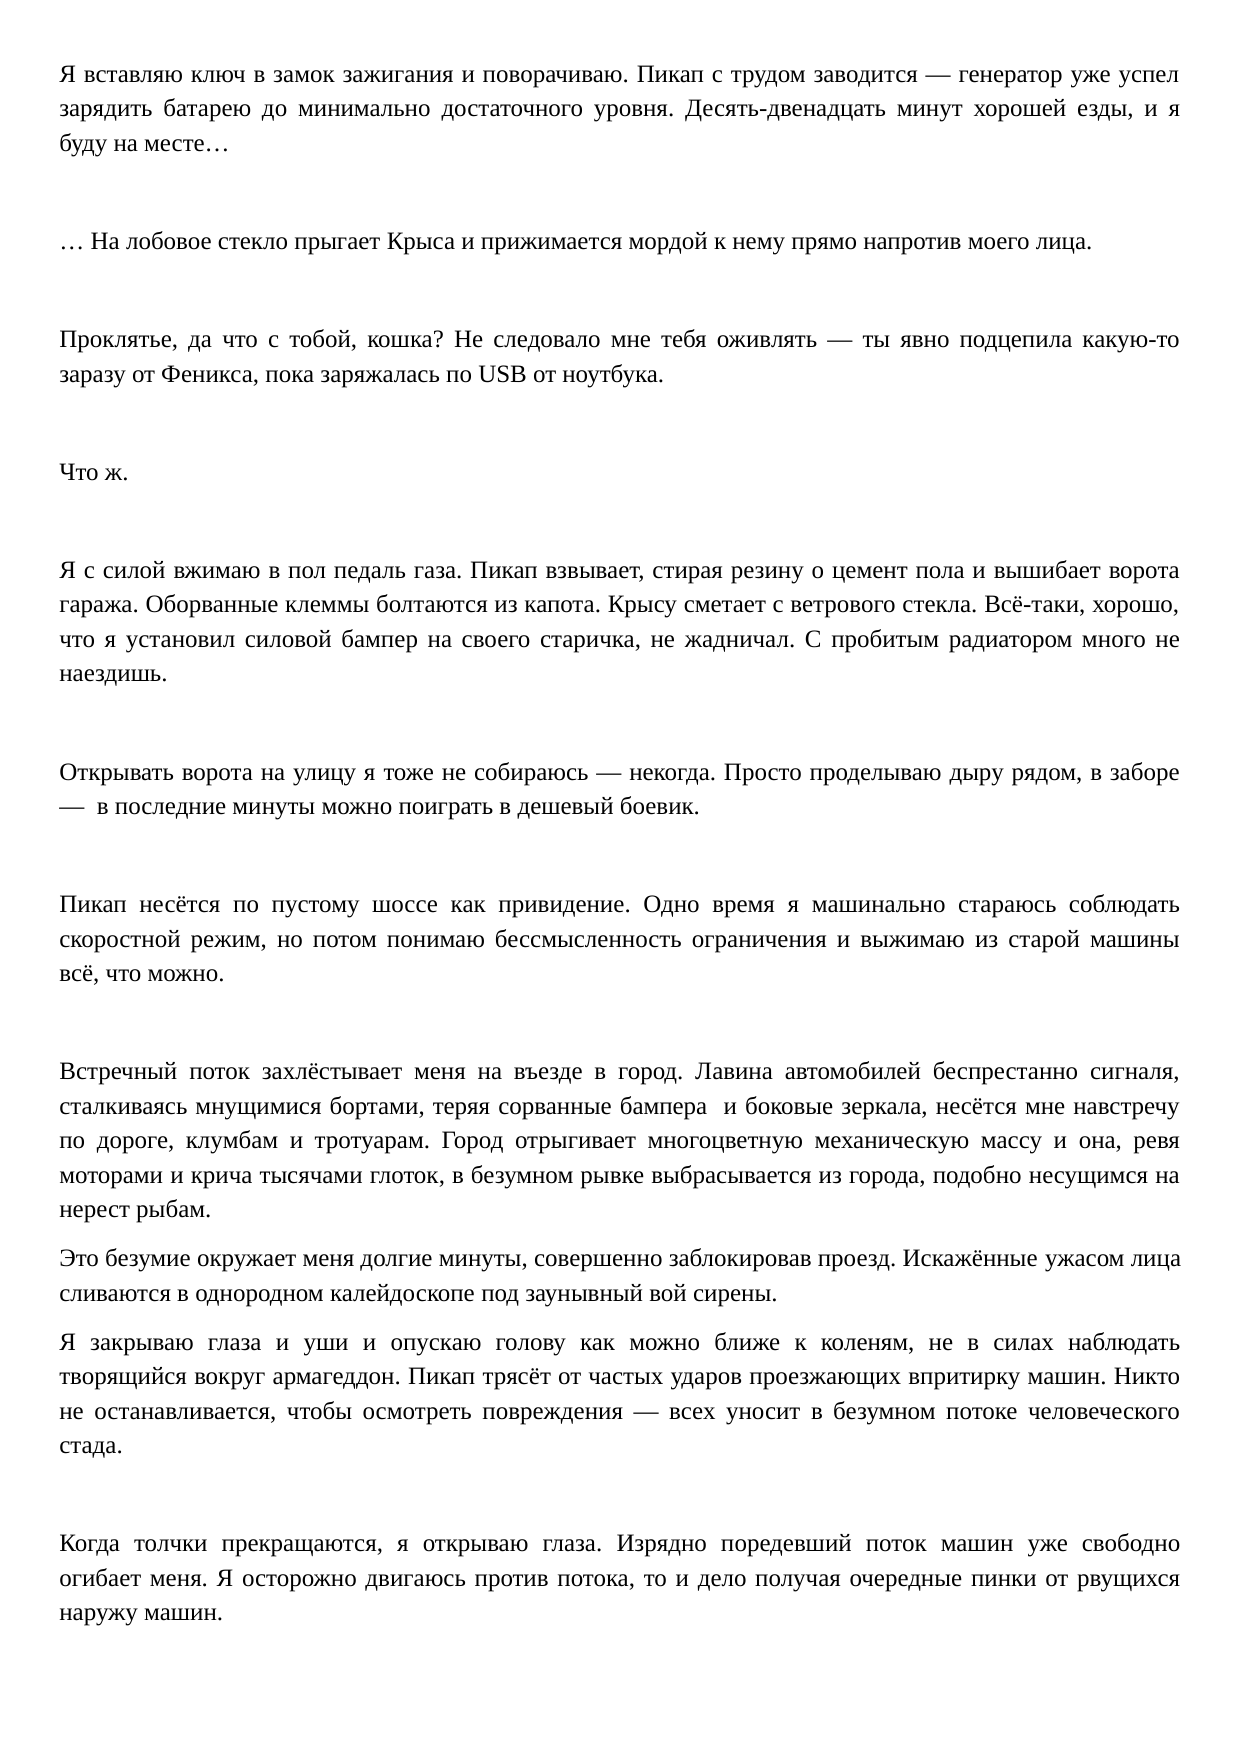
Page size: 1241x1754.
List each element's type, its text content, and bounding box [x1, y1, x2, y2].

text Встречный поток захлёстывает меня на въезде в город. Лавина автомобилей беспрестанно сигналя, сталкиваясь мнущимися бортами, теряя сорванные бампера и боковые зеркала, несётся мне навстречу по дороге, клумбам и тротуарам. Город отрыгивает многоцветную механическую массу и она, ревя моторами и крича тысячами глоток, в безумном рывке выбрасывается из города, подобно несущимся на нерест рыбам. [59, 1056, 1181, 1223]
text Я с силой вжимаю в пол педаль газа. Пикап взвывает, стирая резину о цемент пола и вышибает ворота гаража. Оборванные клеммы болтаются из капота. Крысу сметает с ветрового стекла. Всё-таки, хорошо, что я установил силовой бампер на своего старичка, не жадничал. С пробитым радиатором много не наездишь. [59, 555, 1181, 687]
text Пикап несётся по пустому шоссе как привидение. Одно время я машинально стараюсь соблюдать скоростной режим, но потом понимаю бессмысленность ограничения и выжимаю из старой машины всё, что можно. [59, 889, 1181, 987]
text Я закрываю глаза и уши и опускаю голову как можно ближе к коленям, не в силах наблюдать творящийся вокруг армагеддон. Пикап трясёт от частых ударов проезжающих впритирку машин. Никто не останавливается, чтобы осмотреть повреждения — всех уносит в безумном потоке человеческого стада. [59, 1327, 1181, 1459]
text Проклятье, да что с тобой, кошка? Не следовало мне тебя оживлять — ты явно подцепила какую-то заразу от Феникса, пока заряжалась по USB от ноутбука. [59, 324, 1181, 387]
text Я вставляю ключ в замок зажигания и поворачиваю. Пикап с трудом заводится — генератор уже успел зарядить батарею до минимально достаточного уровня. Десять-двенадцать минут хорошей езды, и я буду на месте… [59, 59, 1181, 157]
text Когда толчки прекращаются, я открываю глаза. Изрядно поредевший поток машин уже свободно огибает меня. Я осторожно двигаюсь против потока, то и дело получая очередные пинки от рвущихся наружу машин. [59, 1528, 1181, 1626]
text Открывать ворота на улицу я тоже не собираюсь — некогда. Просто проделываю дыру рядом, в заборе — в последние минуты можно поиграть в дешевый боевик. [59, 757, 1181, 820]
text Это безумие окружает меня долгие минуты, совершенно заблокировав проезд. Искажённые ужасом лица сливаются в однородном калейдоскопе под заунывный вой сирены. [59, 1243, 1181, 1306]
text … На лобовое стекло прыгает Крыса и прижимается мордой к нему прямо напротив моего лица. [59, 226, 1181, 255]
text Что ж. [59, 457, 1181, 486]
